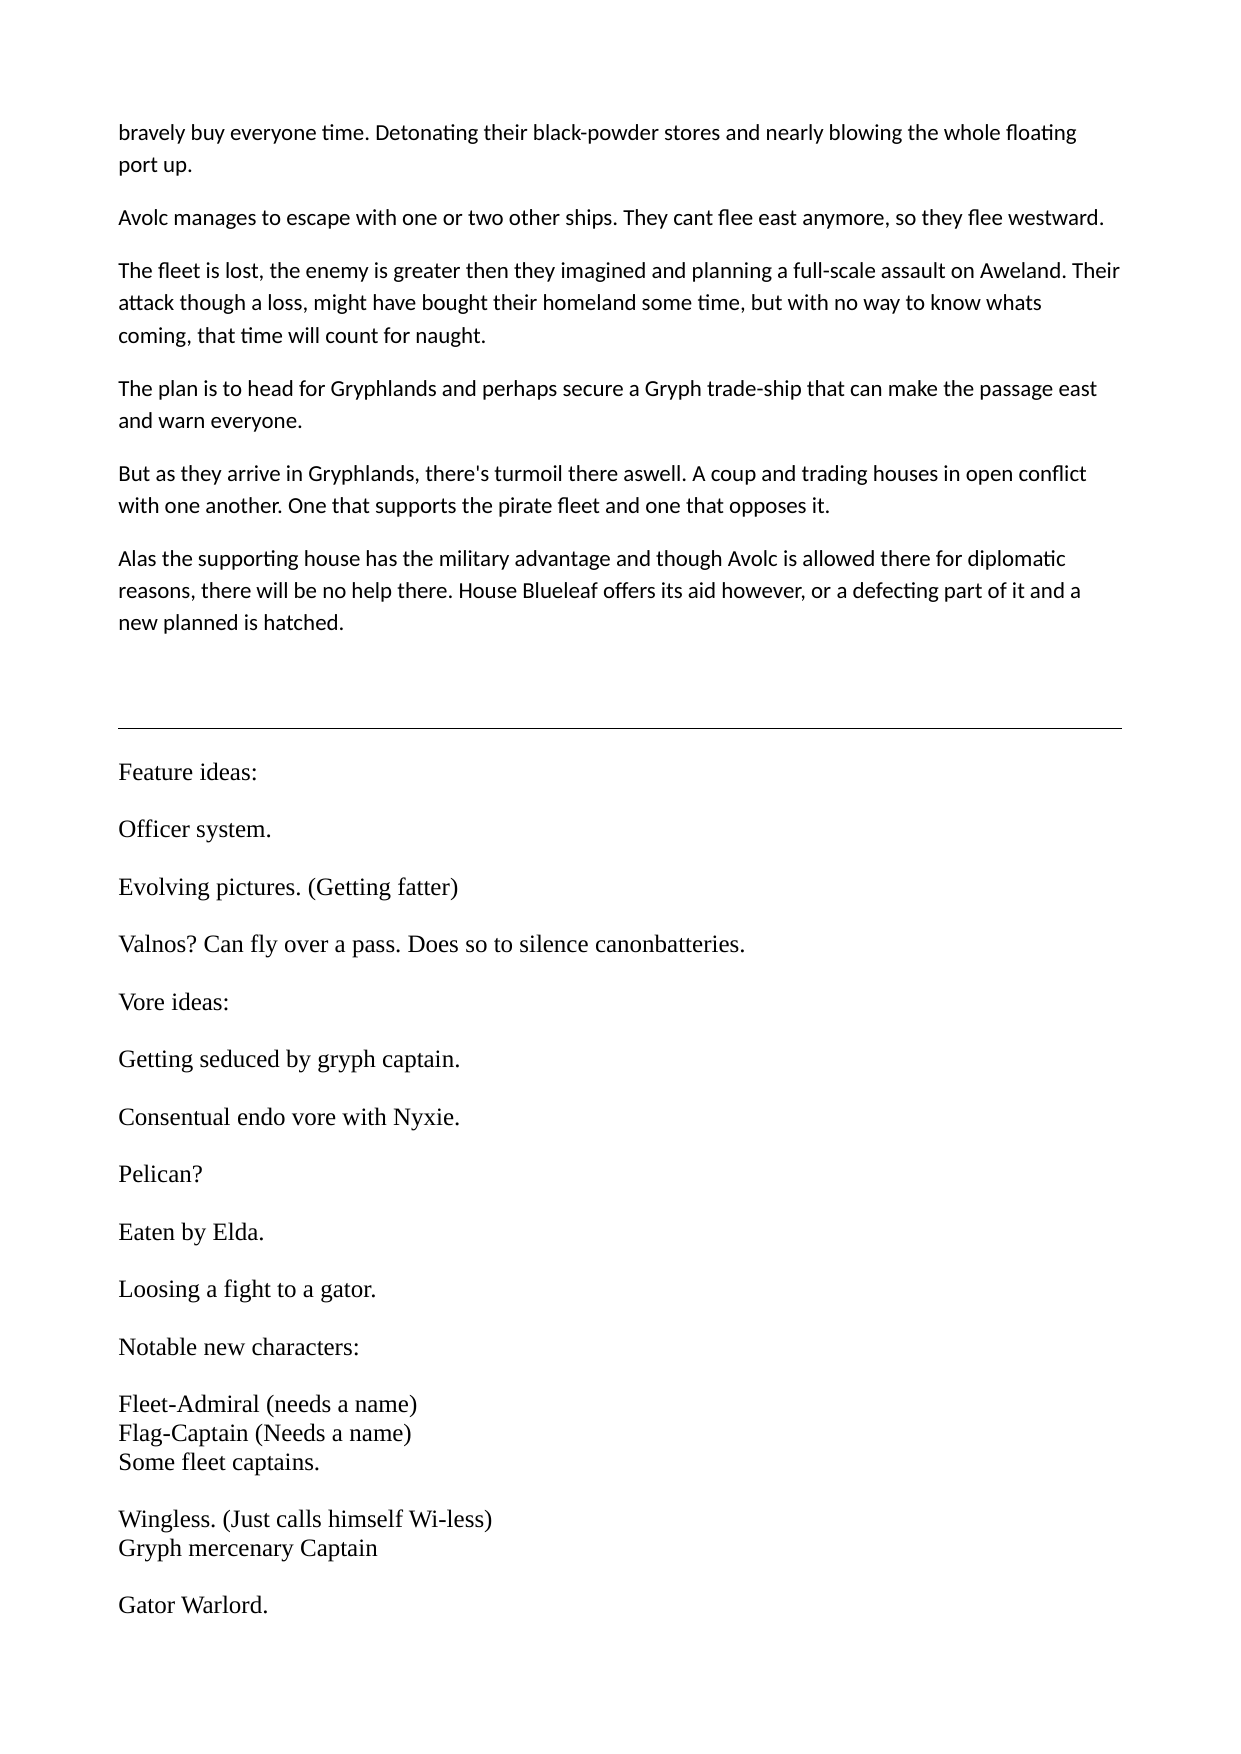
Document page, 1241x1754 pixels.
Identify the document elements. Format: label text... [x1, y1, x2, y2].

text Consentual endo vore with Nyxie. [118, 1102, 1122, 1130]
text Evolving pictures. (Getting fatter) [118, 872, 1122, 900]
text bravely buy everyone time. Detonating their black-powder stores and nearly blowing the whole floating port up. [118, 118, 1122, 178]
text The fleet is lost, the enemy is greater then they imagined and planning a full-scale assault on Aweland. Their attack though a loss, might have bought their homeland some time, but with no way to know whats coming, that time will count for naught. [118, 256, 1122, 349]
text Valnos? Can fly over a pass. Does so to silence canonbatteries. [118, 929, 1122, 958]
text Officer system. [118, 814, 1122, 843]
text Wingless. (Just calls himself Wi-less) [118, 1504, 1122, 1533]
text Feature ideas: [118, 757, 1122, 785]
text Gryph mercenary Captain [118, 1533, 1122, 1562]
text Getting seduced by gryph captain. [118, 1044, 1122, 1073]
text Eaten by Elda. [118, 1217, 1122, 1245]
text Flag-Captain (Needs a name) [118, 1418, 1122, 1447]
text Some fleet captains. [118, 1447, 1122, 1475]
text Notable new characters: [118, 1332, 1122, 1360]
text Alas the supporting house has the military advantage and though Avolc is allowed there for diplomatic reasons, there will be no help there. House Blueleaf offers its aid however, or a defecting part of it and a new planned is hatched. [118, 544, 1122, 637]
text Avolc manages to escape with one or two other ships. They cant flee east anymore, so they flee westward. [118, 203, 1122, 231]
text But as they arrive in Gryphlands, there's turmoil there aswell. A coup and trading houses in open conflict with one another. One that supports the pirate fleet and one that opposes it. [118, 459, 1122, 519]
text Fleet-Admiral (needs a name) [118, 1389, 1122, 1418]
text Vore ideas: [118, 987, 1122, 1015]
text Gator Warlord. [118, 1590, 1122, 1619]
text Pelican? [118, 1159, 1122, 1188]
text The plan is to head for Gryphlands and perhaps secure a Gryph trade-ship that can make the passage east and warn everyone. [118, 374, 1122, 434]
text Loosing a fight to a gator. [118, 1274, 1122, 1303]
